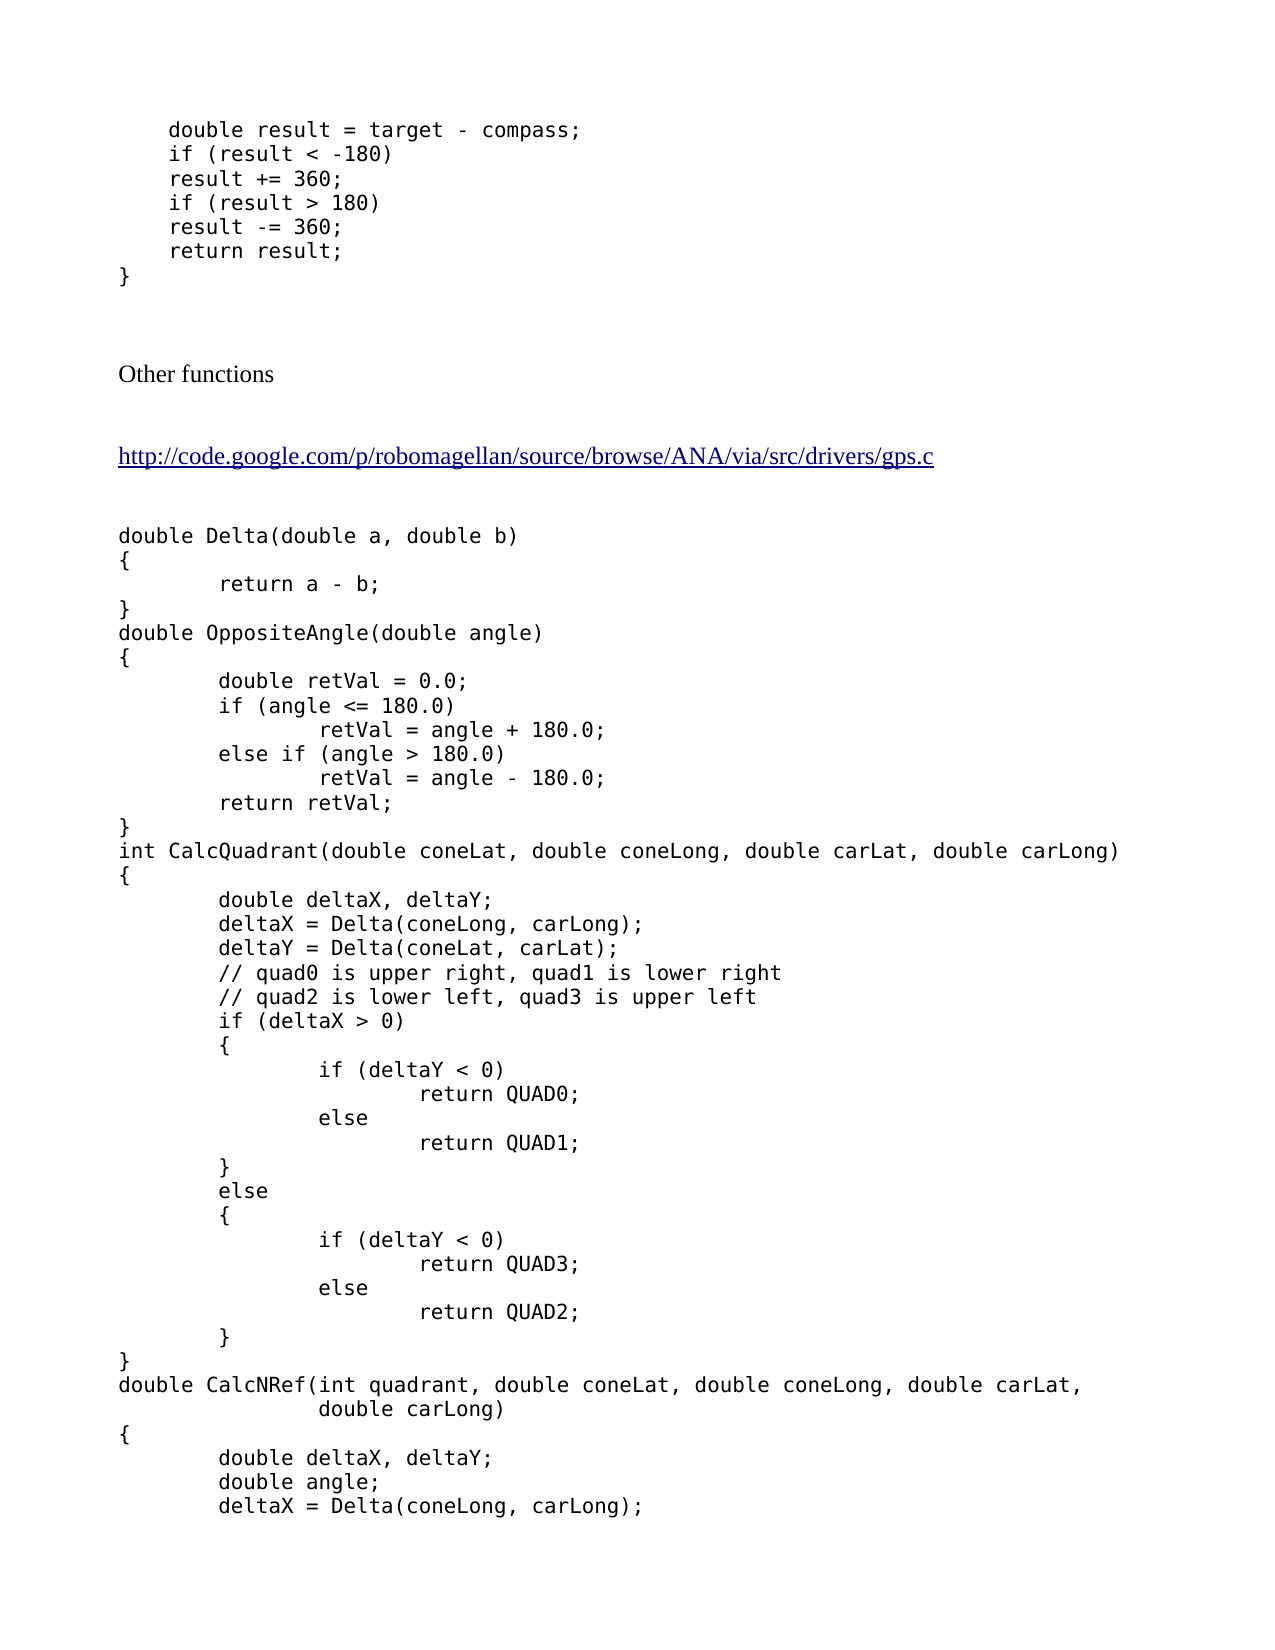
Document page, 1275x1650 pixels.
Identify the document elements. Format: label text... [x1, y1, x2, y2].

text result -= 360; [118, 215, 1157, 239]
text double deltaX, deltaY; [118, 1446, 1157, 1470]
text if (deltaY < 0) [118, 1228, 1157, 1252]
text int CalcQuadrant(double coneLat, double coneLong, double carLat, double carLong) [118, 839, 1157, 863]
text if (deltaY < 0) [118, 1058, 1157, 1082]
text } [118, 1349, 1157, 1373]
text return retVal; [118, 791, 1157, 815]
text else if (angle > 180.0) [118, 742, 1157, 766]
text http://code.google.com/p/robomagellan/source/browse/ANA/via/src/drivers/gps.c [118, 441, 1157, 470]
text { [118, 645, 1157, 669]
text else [118, 1276, 1157, 1300]
text { [118, 1203, 1157, 1228]
text else [118, 1179, 1157, 1203]
text return QUAD3; [118, 1252, 1157, 1276]
text { [118, 863, 1157, 888]
text // quad0 is upper right, quad1 is lower right [118, 961, 1157, 985]
text return result; [118, 239, 1157, 264]
text deltaY = Delta(coneLat, carLat); [118, 936, 1157, 961]
text double angle; [118, 1470, 1157, 1494]
text if (deltaX > 0) [118, 1009, 1157, 1033]
text { [118, 1422, 1157, 1446]
text double deltaX, deltaY; [118, 888, 1157, 912]
text deltaX = Delta(coneLong, carLong); [118, 912, 1157, 936]
text // quad2 is lower left, quad3 is upper left [118, 985, 1157, 1009]
text double retVal = 0.0; [118, 669, 1157, 694]
text return a - b; [118, 572, 1157, 597]
text } [118, 1155, 1157, 1179]
text double result = target - compass; [118, 118, 1157, 142]
text double CalcNRef(int quadrant, double coneLat, double coneLong, double carLat, [118, 1373, 1157, 1397]
text result += 360; [118, 167, 1157, 191]
text return QUAD2; [118, 1300, 1157, 1325]
text } [118, 815, 1157, 839]
text return QUAD1; [118, 1131, 1157, 1155]
text if (angle <= 180.0) [118, 694, 1157, 718]
text } [118, 597, 1157, 621]
text double Delta(double a, double b) [118, 524, 1157, 548]
text retVal = angle - 180.0; [118, 766, 1157, 791]
text } [118, 1325, 1157, 1349]
text deltaX = Delta(coneLong, carLong); [118, 1494, 1157, 1519]
text retVal = angle + 180.0; [118, 718, 1157, 742]
text return QUAD0; [118, 1082, 1157, 1106]
text } [118, 264, 1157, 288]
text if (result > 180) [118, 191, 1157, 215]
text if (result < -180) [118, 142, 1157, 167]
text double carLong) [118, 1397, 1157, 1422]
text Other functions [118, 359, 1157, 387]
text double OppositeAngle(double angle) [118, 621, 1157, 645]
text else [118, 1106, 1157, 1131]
text { [118, 548, 1157, 572]
text { [118, 1033, 1157, 1058]
